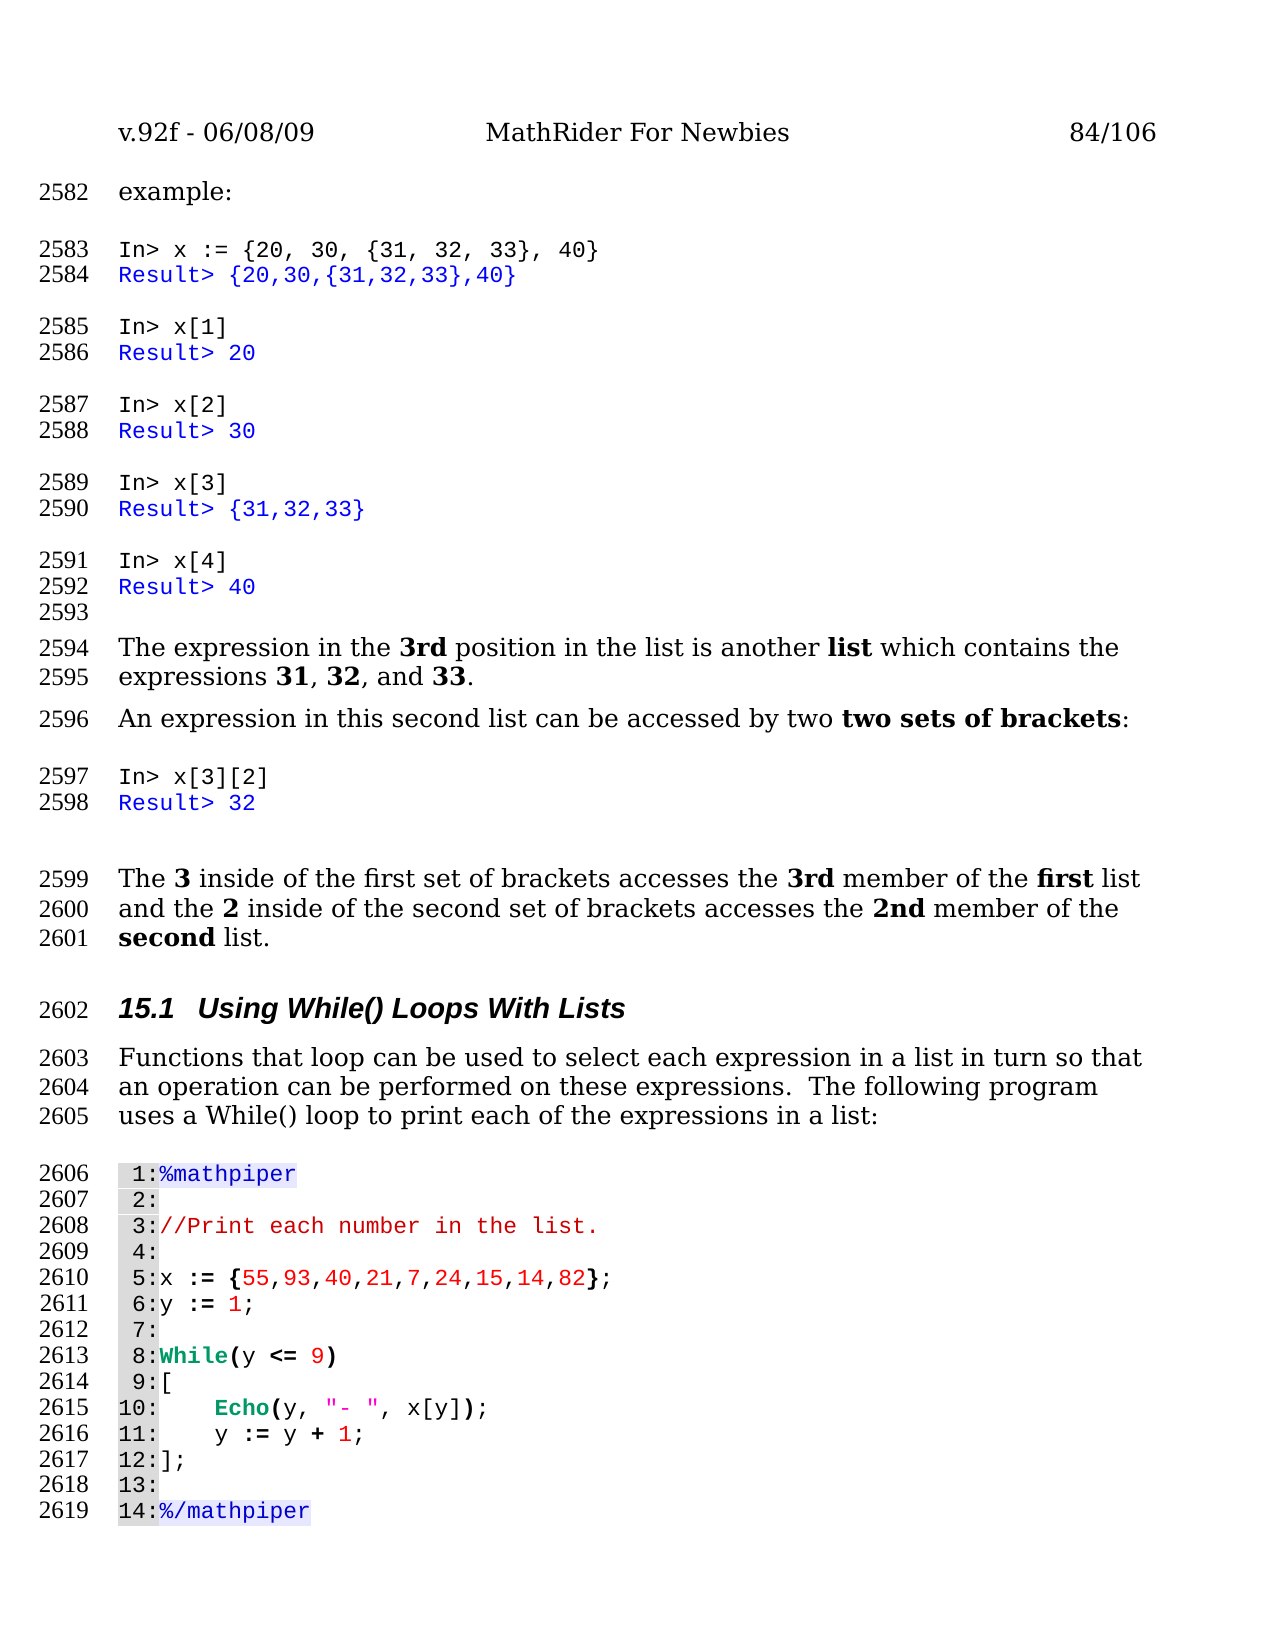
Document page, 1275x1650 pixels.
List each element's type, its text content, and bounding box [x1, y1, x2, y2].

text 3://Print each number in the list. [118, 1214, 1157, 1240]
text 7: [118, 1318, 1157, 1344]
text 5:x := {55,93,40,21,7,24,15,14,82}; [118, 1266, 1157, 1292]
text In> x[3][2] [118, 765, 1157, 791]
text 13: [118, 1474, 1157, 1500]
text 4: [118, 1240, 1157, 1266]
subtitle Using While() Loops With Lists [118, 992, 1157, 1025]
text An expression in this second list can be accessed by two two sets of brackets: [118, 704, 1157, 733]
text In> x[2] [118, 393, 1157, 419]
text 6:y := 1; [118, 1292, 1157, 1318]
text Result> 32 [118, 791, 1157, 817]
text Result> {20,30,{31,32,33},40} [118, 264, 1157, 290]
text The expression in the 3rd position in the list is another list which contains the expressions 31, 32, and 33. [118, 633, 1157, 692]
text Result> 20 [118, 342, 1157, 368]
text 12:]; [118, 1448, 1157, 1474]
text In> x[4] [118, 549, 1157, 575]
text 9:[ [118, 1370, 1157, 1396]
text Functions that loop can be used to select each expression in a list in turn so that an operation can be performed on these expressions. The following program uses a While() loop to print each of the expressions in a list: [118, 1043, 1157, 1131]
text 1:%mathpiper [118, 1163, 1157, 1188]
text The 3 inside of the first set of brackets accesses the 3rd member of the first list and the 2 inside of the second set of brackets accesses the 2nd member of the second list. [118, 864, 1157, 952]
text 8:While(y <= 9) [118, 1344, 1157, 1370]
text 10: Echo(y, "- ", x[y]); [118, 1396, 1157, 1422]
text Result> 30 [118, 419, 1157, 445]
text 2: [118, 1188, 1157, 1214]
text 11: y := y + 1; [118, 1422, 1157, 1448]
text example: [118, 177, 1157, 206]
text In> x[1] [118, 316, 1157, 342]
text In> x := {20, 30, {31, 32, 33}, 40} [118, 238, 1157, 264]
text Result> 40 [118, 575, 1157, 601]
text Result> {31,32,33} [118, 497, 1157, 523]
text In> x[3] [118, 471, 1157, 497]
text 14:%/mathpiper [118, 1500, 1157, 1526]
